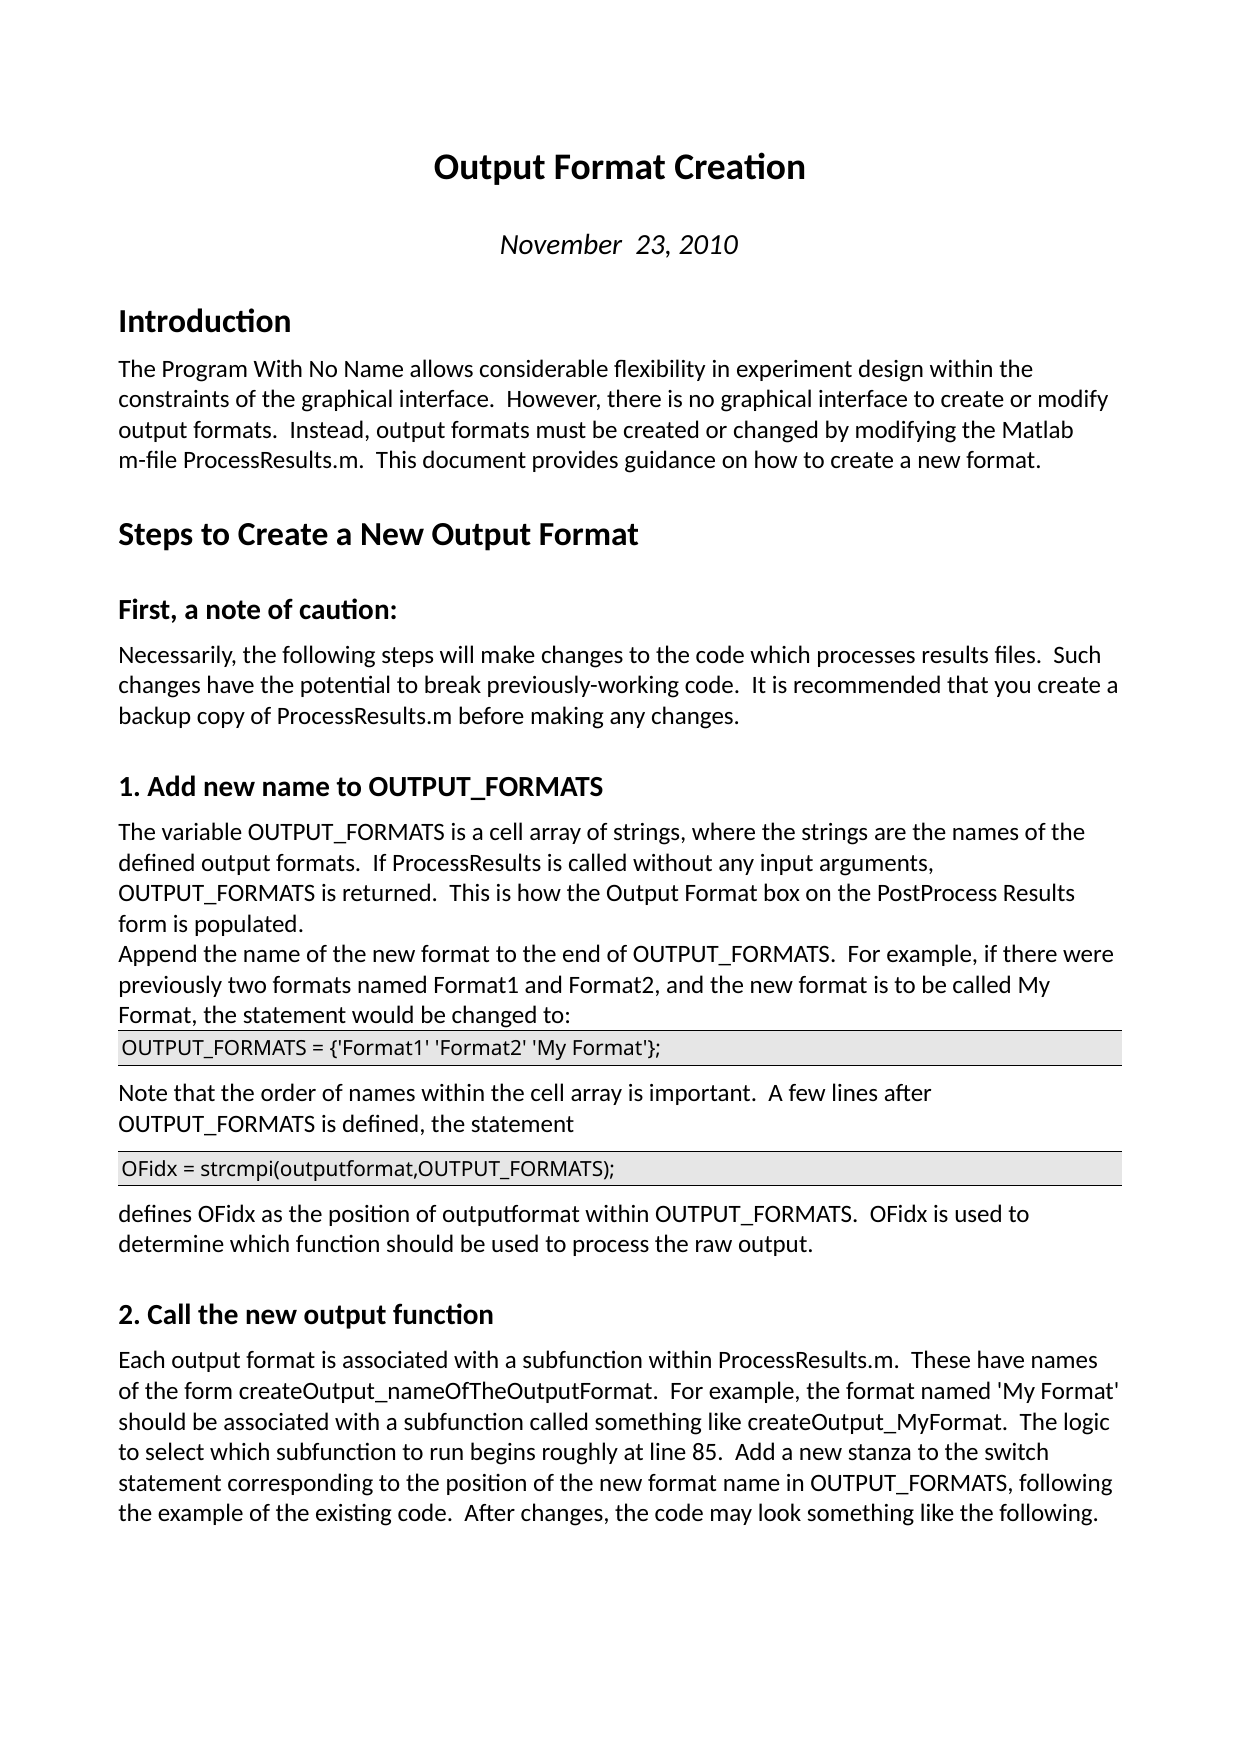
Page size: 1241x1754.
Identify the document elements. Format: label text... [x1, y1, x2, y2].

text defines OFidx as the position of outputformat within OUTPUT_FORMATS. OFidx is used to determine which function should be used to process the raw output. [118, 1198, 1122, 1259]
text Append the name of the new format to the end of OUTPUT_FORMATS. For example, if there were previously two formats named Format1 and Format2, and the new format is to be called My Format, the statement would be changed to: [118, 938, 1122, 1030]
subtitle Steps to Create a New Output Format [118, 513, 1122, 553]
subtitle 1. Add new name to OUTPUT_FORMATS [118, 768, 1122, 804]
subtitle Introduction [118, 299, 1122, 341]
subtitle 2. Call the new output function [118, 1296, 1122, 1332]
title Output Format Creation [118, 143, 1122, 189]
text The Program With No Name allows considerable flexibility in experiment design within the constraints of the graphical interface. However, there is no graphical interface to create or modify output formats. Instead, output formats must be created or changed by modifying the Matlab m‑file ProcessResults.m. This document provides guidance on how to create a new format. [118, 353, 1122, 475]
text Each output format is associated with a subfunction within ProcessResults.m. These have names of the form createOutput_nameOfTheOutputFormat. For example, the format named 'My Format' should be associated with a subfunction called something like createOutput_MyFormat. The logic to select which subfunction to run begins roughly at line 85. Add a new stanza to the switch statement corresponding to the position of the new format name in OUTPUT_FORMATS, following the example of the existing code. After changes, the code may look something like the following. [118, 1344, 1122, 1528]
text The variable OUTPUT_FORMATS is a cell array of strings, where the strings are the names of the defined output formats. If ProcessResults is called without any input arguments, OUTPUT_FORMATS is returned. This is how the Output Format box on the PostProcess Results form is populated. [118, 816, 1122, 938]
subtitle First, a note of caution: [118, 591, 1122, 627]
text OUTPUT_FORMATS = {'Format1' 'Format2' 'My Format'}; [118, 1031, 1122, 1065]
text Note that the order of names within the cell array is important. A few lines after OUTPUT_FORMATS is defined, the statement [118, 1077, 1122, 1138]
subtitle November 23, 2010 [118, 226, 1122, 262]
text Necessarily, the following steps will make changes to the code which processes results files. Such changes have the potential to break previously-working code. It is recommended that you create a backup copy of ProcessResults.m before making any changes. [118, 639, 1122, 731]
text OFidx = strcmpi(outputformat,OUTPUT_FORMATS); [118, 1152, 1122, 1185]
